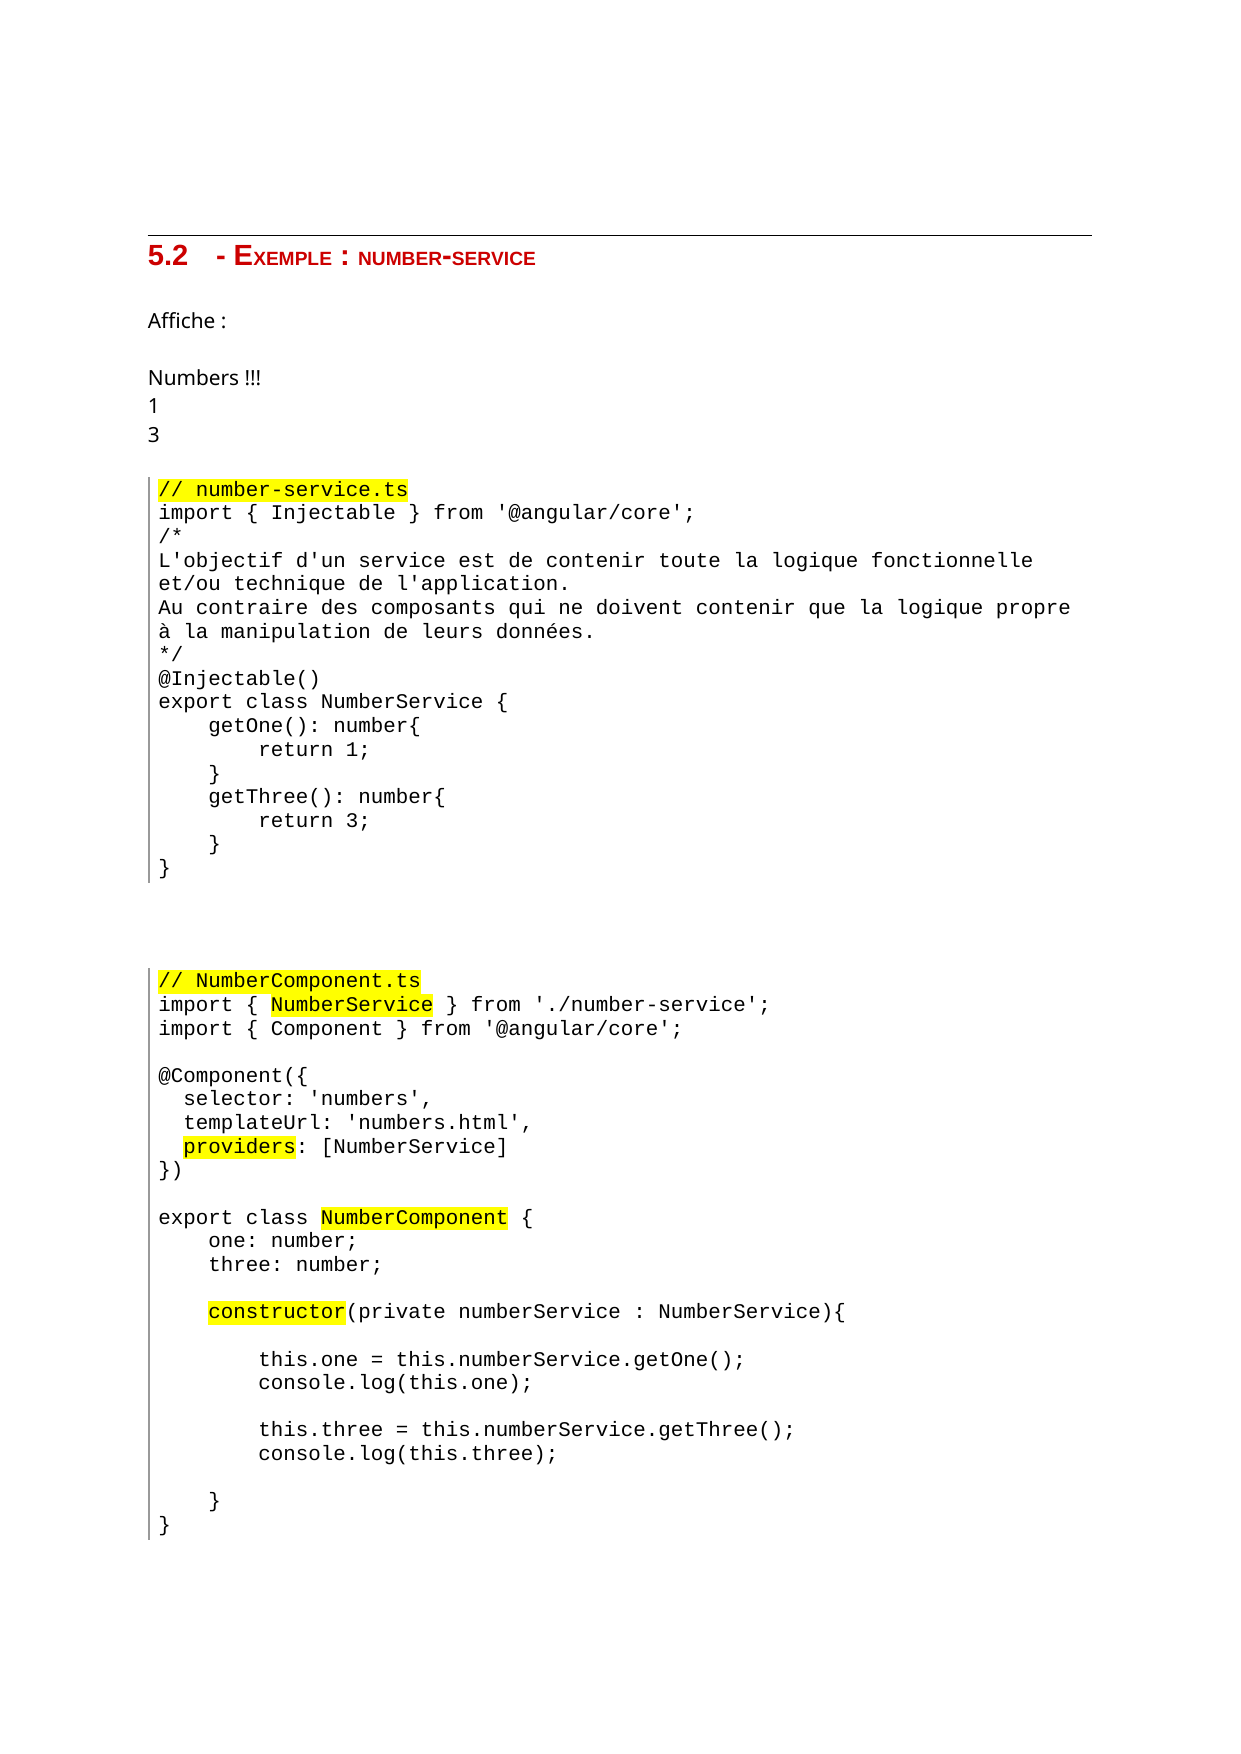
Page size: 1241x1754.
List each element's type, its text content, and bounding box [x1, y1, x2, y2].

text three: number; [150, 1254, 1092, 1278]
text @Injectable() [150, 668, 1092, 692]
text } [150, 857, 1092, 883]
text export class NumberService { [150, 692, 1092, 715]
text this.one = this.numberService.getOne(); [150, 1348, 1092, 1372]
text } [150, 833, 1092, 857]
text selector: 'numbers', [150, 1088, 1092, 1112]
text import { Injectable } from '@angular/core'; [150, 502, 1092, 526]
text }) [150, 1159, 1092, 1183]
text Affiche : [148, 306, 1092, 334]
text return 3; [150, 810, 1092, 833]
text getOne(): number{ [150, 715, 1092, 739]
text 3 [148, 420, 1092, 448]
text console.log(this.three); [150, 1443, 1092, 1467]
text Numbers !!! [148, 363, 1092, 391]
text one: number; [150, 1230, 1092, 1254]
text return 1; [150, 739, 1092, 762]
text } [150, 1490, 1092, 1514]
subtitle - Exemple : number-service [148, 236, 1092, 271]
text */ [150, 644, 1092, 668]
text this.three = this.numberService.getThree(); [150, 1419, 1092, 1443]
text // number-service.ts [150, 477, 1092, 502]
text L'objectif d'un service est de contenir toute la logique fonctionnelle et/ou technique de l'application. [150, 550, 1092, 597]
text import { NumberService } from './number-service'; [150, 994, 1092, 1017]
text 1 [148, 391, 1092, 420]
text @Component({ [150, 1065, 1092, 1088]
text // NumberComponent.ts [150, 968, 1092, 994]
text templateUrl: 'numbers.html', [150, 1112, 1092, 1136]
text Au contraire des composants qui ne doivent contenir que la logique propre à la manipulation de leurs données. [150, 597, 1092, 644]
text import { Component } from '@angular/core'; [150, 1017, 1092, 1041]
text providers: [NumberService] [150, 1136, 1092, 1159]
text getThree(): number{ [150, 786, 1092, 810]
text constructor(private numberService : NumberService){ [150, 1301, 1092, 1325]
text export class NumberComponent { [150, 1207, 1092, 1230]
text console.log(this.one); [150, 1372, 1092, 1396]
text } [150, 1514, 1092, 1540]
text } [150, 762, 1092, 786]
text /* [150, 526, 1092, 550]
